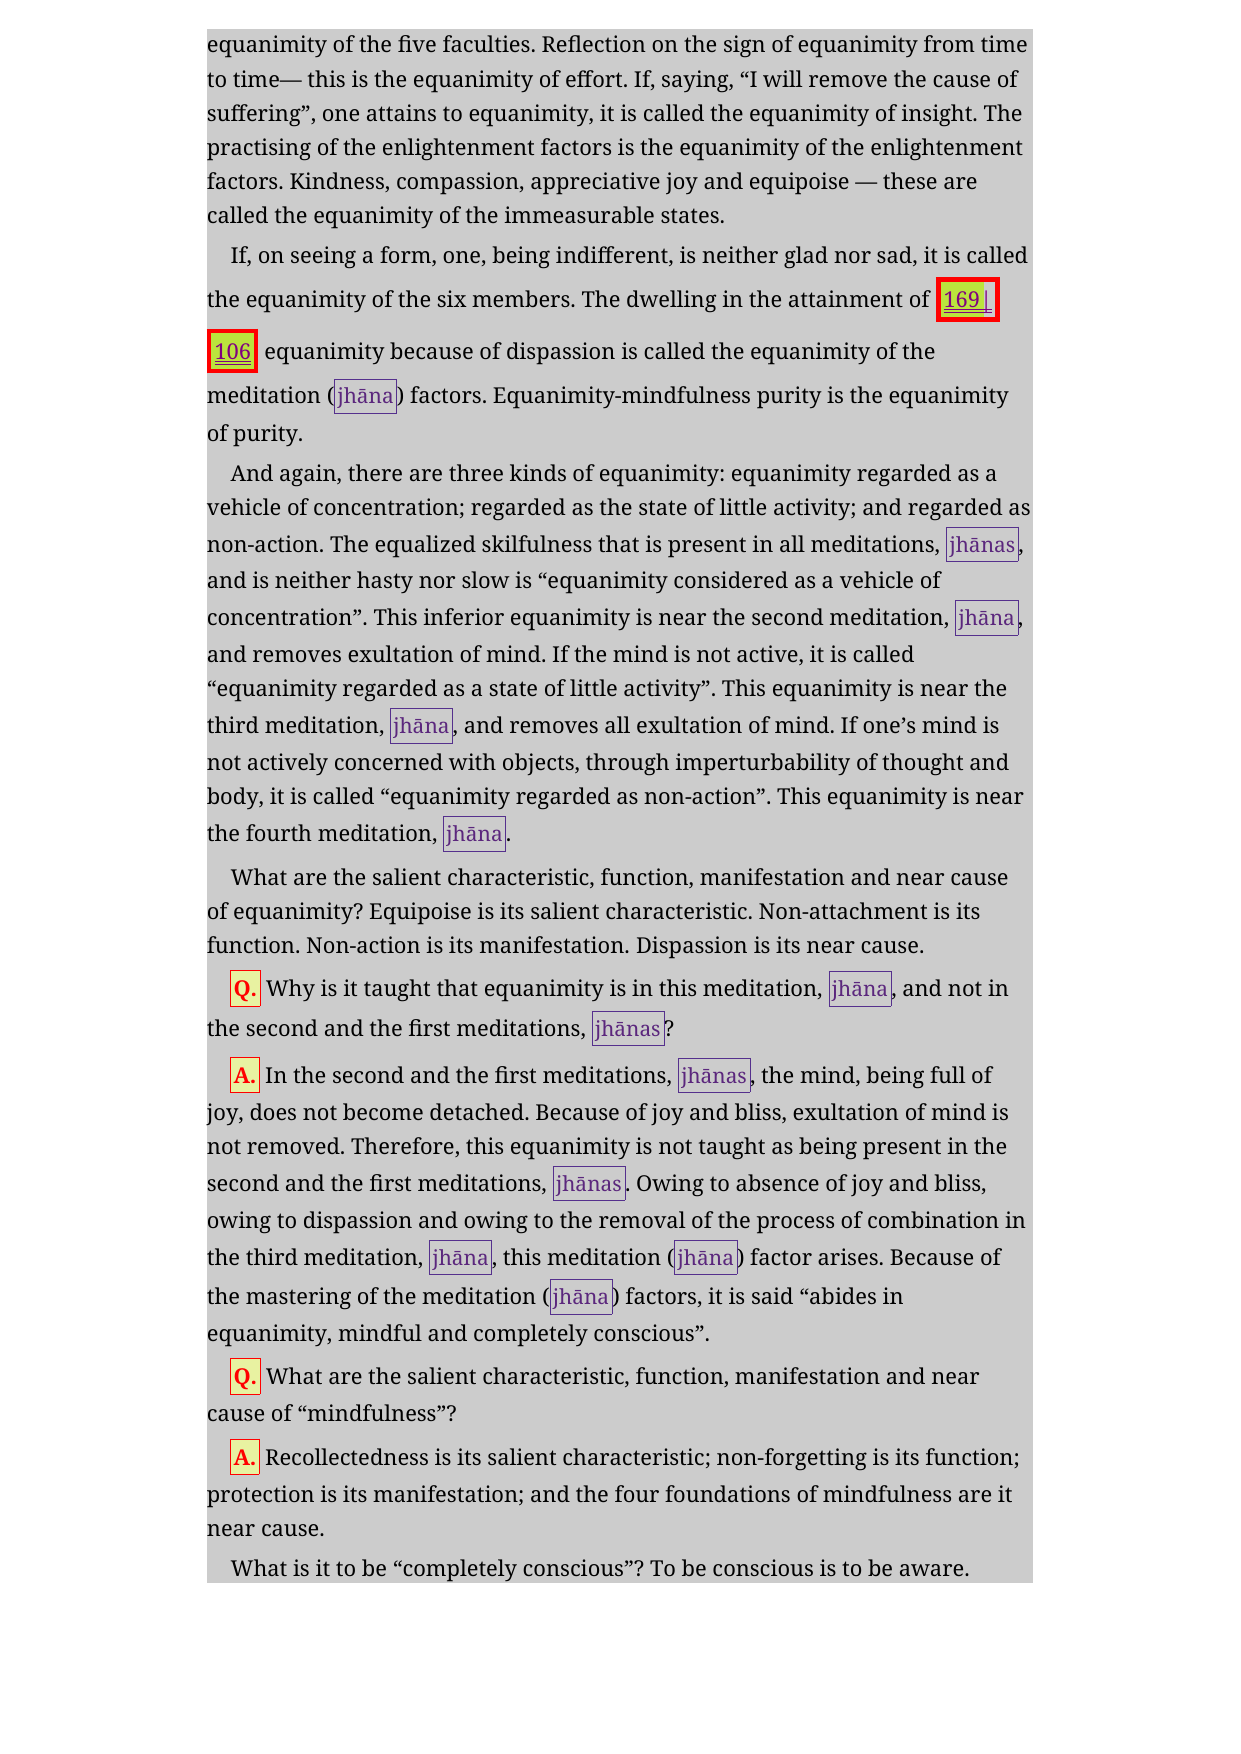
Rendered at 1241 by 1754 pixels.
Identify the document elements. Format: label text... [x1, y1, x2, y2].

text What is it to be “completely conscious”? To be conscious is to be aware. [207, 1553, 1033, 1583]
text What are the salient characteristic, function, manifestation and near cause of equanimity? Equipoise is its salient characteristic. Non-attachment is its function. Non-action is its manifestation. Dispassion is its near cause. [207, 862, 1033, 960]
text If, on seeing a form, one, being indifferent, is neither glad nor sad, it is called the equanimity of the six members. The dwelling in the attainment of 169|106 equanimity because of dispassion is called the equanimity of the meditation (jhāna) factors. Equanimity-mindfulness purity is the equanimity of purity. [207, 240, 1033, 447]
text Q. Why is it taught that equanimity is in this meditation, jhāna, and not in the second and the first meditations, jhānas? [207, 970, 1033, 1046]
text equanimity of the five faculties. Reflection on the sign of equanimity from time to time— this is the equanimity of effort. If, saying, “I will remove the cause of suffering”, one attains to equanimity, it is called the equanimity of insight. The practising of the enlightenment factors is the equanimity of the enlightenment factors. Kindness, compassion, appreciative joy and equipoise — these are called the equanimity of the immeasurable states. [207, 29, 1033, 230]
text A. Recollectedness is its salient characteristic; non-forgetting is its function; protection is its manifestation; and the four foundations of mindfulness are it near cause. [207, 1438, 1033, 1543]
text A. In the second and the first meditations, jhānas, the mind, being full of joy, does not become detached. Because of joy and bliss, exultation of mind is not removed. Therefore, this equanimity is not taught as being present in the second and the first meditations, jhānas. Owing to absence of joy and bliss, owing to dispassion and owing to the removal of the process of combination in the third meditation, jhāna, this meditation (jhāna) factor arises. Because of the mastering of the meditation (jhāna) factors, it is said “abides in equanimity, mindful and completely conscious”. [207, 1057, 1033, 1348]
text Q. What are the salient characteristic, function, manifestation and near cause of “mindfulness”? [207, 1358, 1033, 1428]
text And again, there are three kinds of equanimity: equanimity regarded as a vehicle of concentration; regarded as the state of little activity; and regarded as non-action. The equalized skilfulness that is present in all meditations, jhānas, and is neither hasty nor slow is “equanimity considered as a vehicle of concentration”. This inferior equanimity is near the second meditation, jhāna, and removes exultation of mind. If the mind is not active, it is called “equanimity regarded as a state of little activity”. This equanimity is near the third meditation, jhāna, and removes all exultation of mind. If one’s mind is not actively concerned with objects, through imperturbability of thought and body, it is called “equanimity regarded as non-action”. This equanimity is near the fourth meditation, jhāna. [207, 458, 1033, 851]
